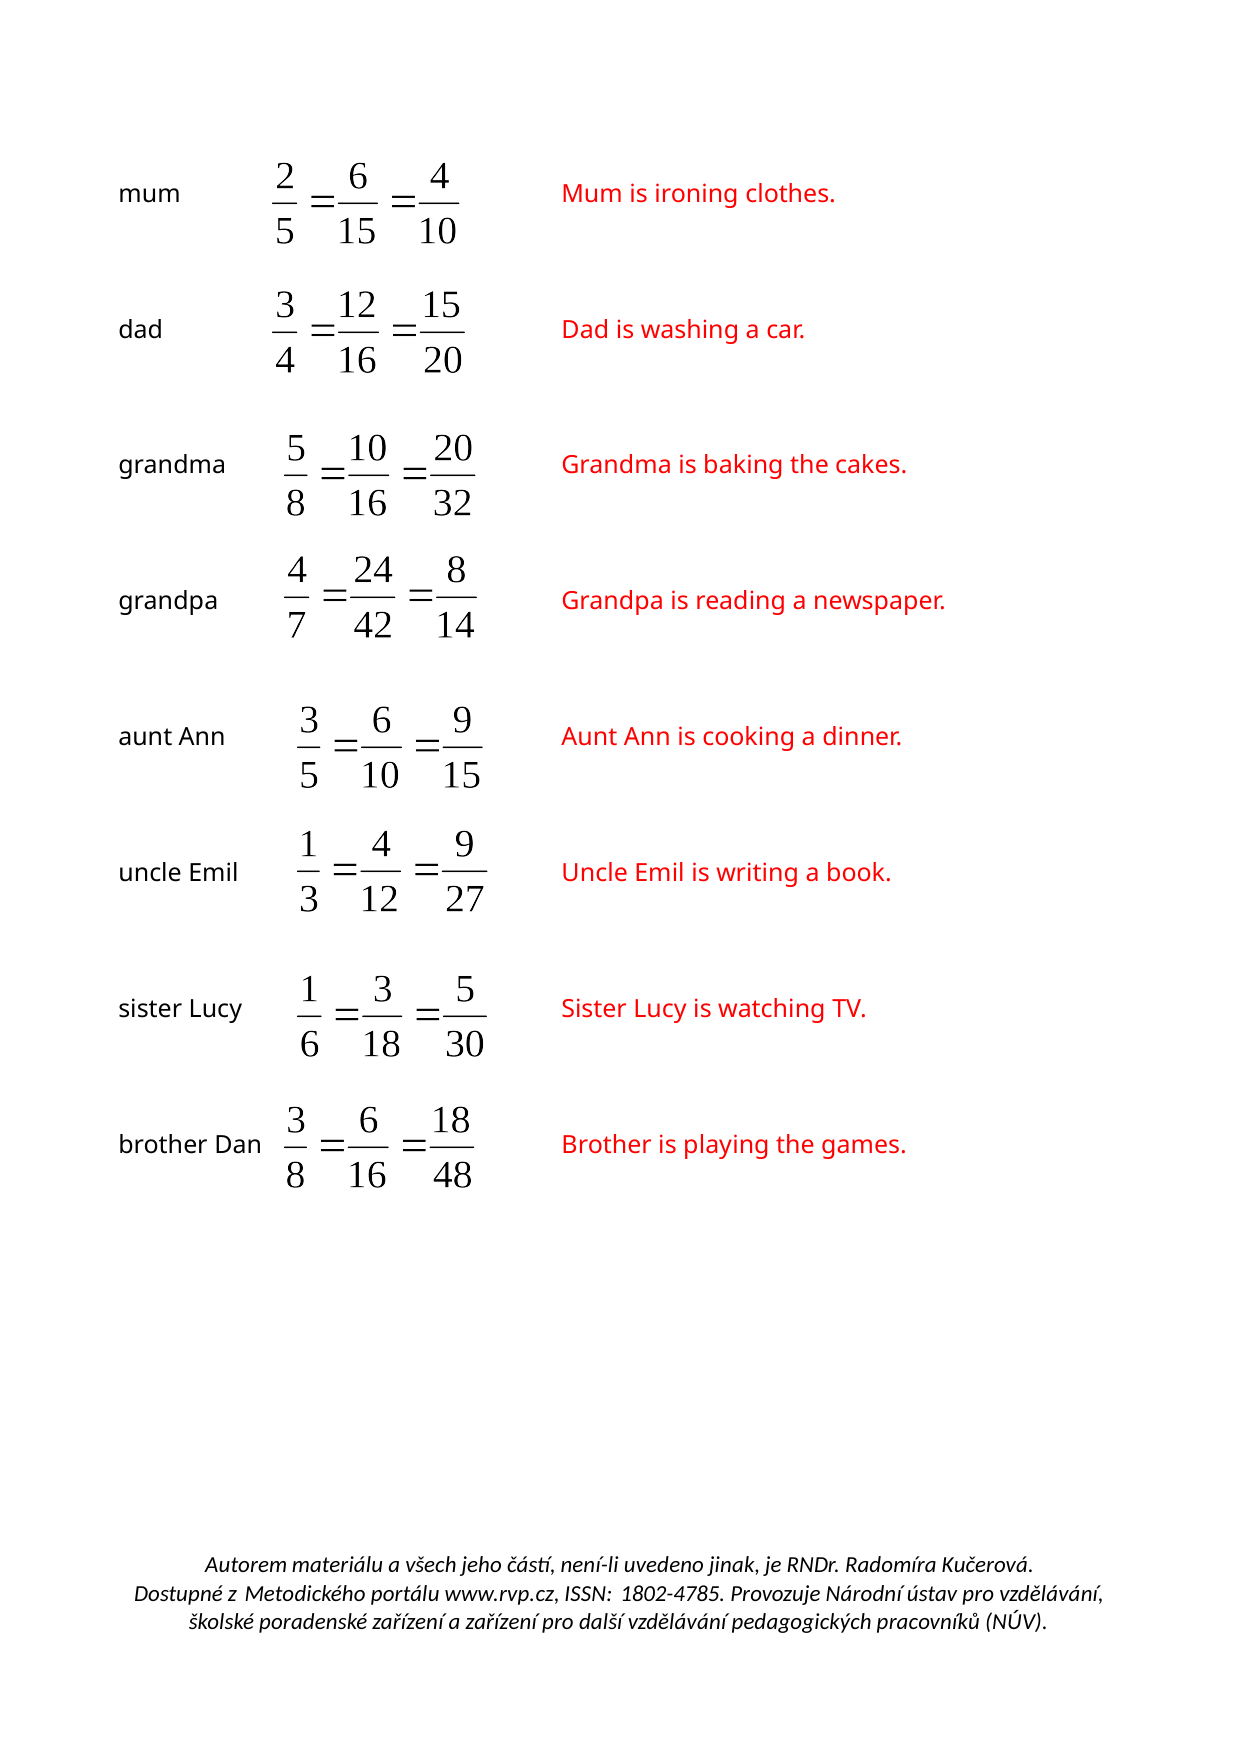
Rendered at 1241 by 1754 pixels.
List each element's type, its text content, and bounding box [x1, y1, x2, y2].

text dad [118, 312, 264, 346]
text [266, 176, 468, 210]
text aunt Ann [118, 719, 289, 753]
text Dad is washing a car. [473, 312, 1122, 346]
text Grandma is baking the cakes. [482, 447, 1122, 481]
text [291, 855, 493, 889]
text Mum is ironing clothes. [469, 176, 1122, 210]
text Grandpa is reading a newspaper. [485, 583, 1122, 617]
text brother Dan [118, 1127, 277, 1161]
text sister Lucy [118, 991, 289, 1025]
text Sister Lucy is watching TV. [494, 991, 1122, 1025]
text [291, 991, 493, 1025]
text [279, 583, 484, 617]
text Uncle Emil is writing a book. [494, 855, 1122, 889]
text mum [118, 176, 264, 210]
text [266, 312, 471, 346]
text grandma [118, 447, 277, 481]
text Brother is playing the games. [482, 1127, 1122, 1161]
text [279, 1127, 480, 1161]
text [291, 719, 490, 753]
text [279, 447, 480, 481]
text Aunt Ann is cooking a dinner. [491, 719, 1122, 753]
text grandpa [118, 583, 277, 617]
text uncle Emil [118, 855, 289, 889]
